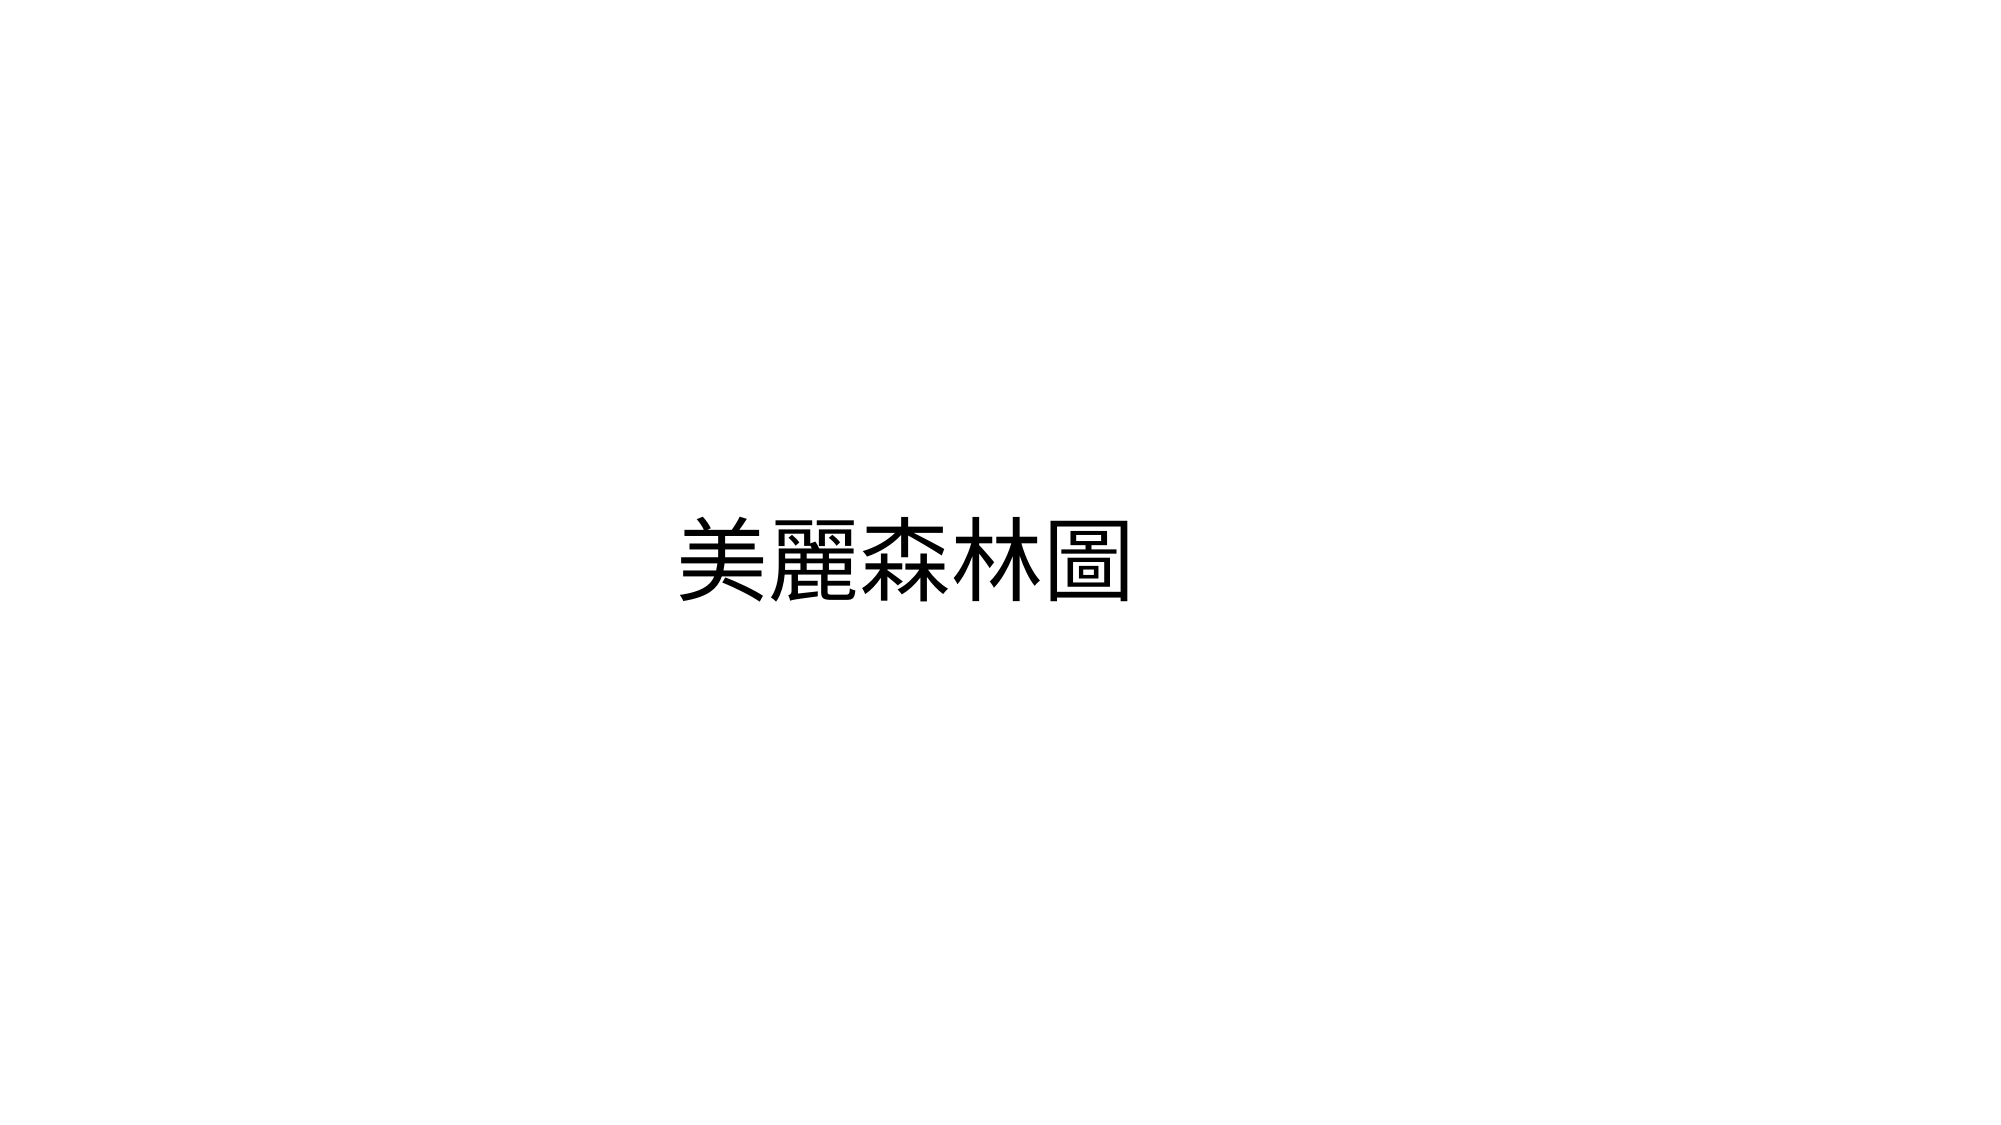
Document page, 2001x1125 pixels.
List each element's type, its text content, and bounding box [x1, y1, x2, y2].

text_box 美麗森林圖 [661, 495, 1155, 622]
